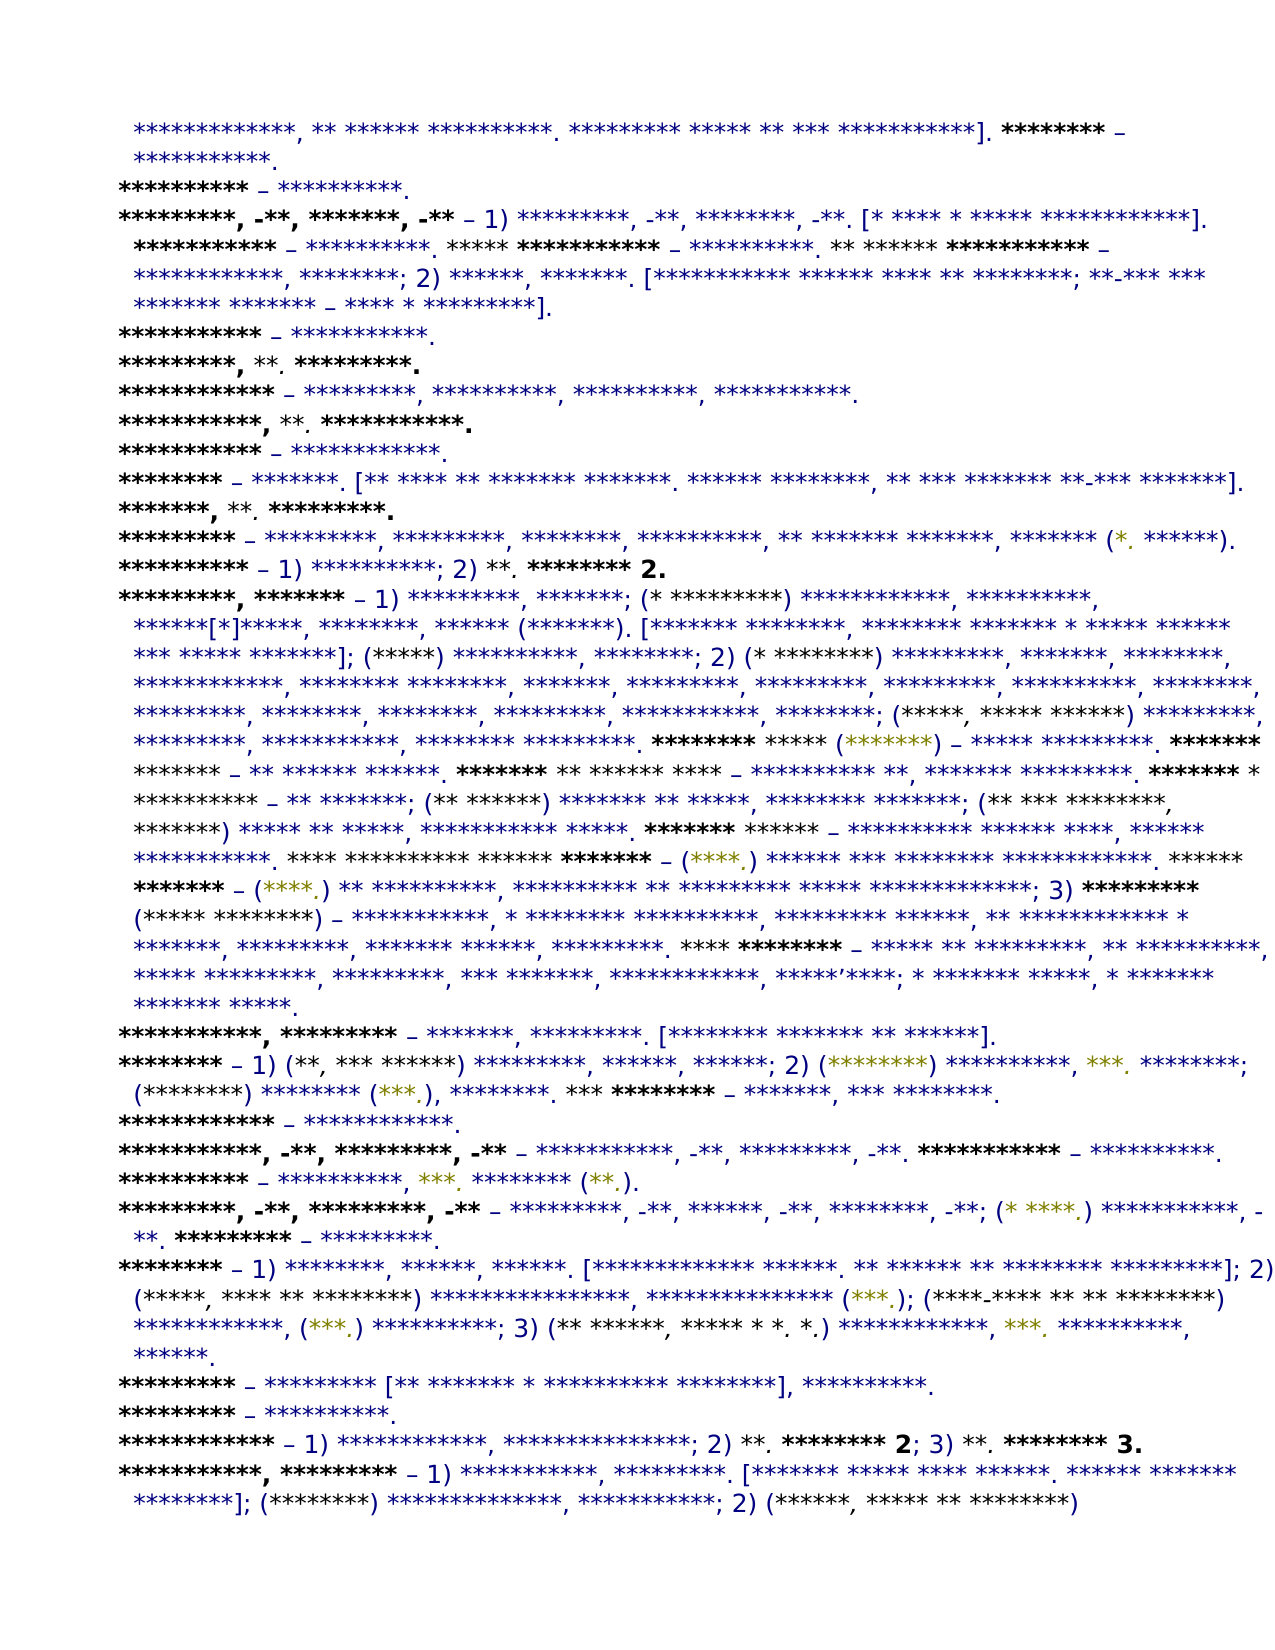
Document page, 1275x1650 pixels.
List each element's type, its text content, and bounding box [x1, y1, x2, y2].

text *********, **. *********. [118, 351, 1275, 381]
text *********, -**, *********, -** – *********, -**, ******, -**, ********, -**; (* ****.) ***********, -**. ********* – *********. [118, 1197, 1275, 1256]
text ********* – ********* [** ******* * ********** ********], **********. [118, 1372, 1275, 1401]
text *********, ******* – 1) *********, *******; (* *********) ************, **********, ******[*]*****, ********, ****** (*******). [******* ********, ******** ******* * ***** ****** *** ***** *******]; (*****) **********, ********; 2) (* ********) *********, *******, ********, ************, ******** ********, *******, *********, *********, *********, **********, ********, *********, ********, ********, *********, ***********, ********; (*****, ***** ******) *********, *********, ***********, ******** *********. ******** ***** (*******) – ***** *********. ******* ******* – ** ****** ******. ******* ** ****** **** – ********** **, ******* *********. ******* * ********** – ** *******; (** ******) ******* ** *****, ******** *******; (** *** ********, *******) ***** ** *****, *********** *****. ******* ****** – ********** ****** ****, ****** ***********. **** ********** ****** ******* – (****.) ****** *** ******** ************. ****** ******* – (****.) ** **********, ********** ** ********* ***** *************; 3) ********* (***** ********) – ***********, * ******** **********, ********* ******, ** ************ * *******, *********, ******* ******, *********. **** ******** – ***** ** *********, ** **********, ***** *********, *********, *** *******, ************, *****’****; * ******* *****, * ******* ******* *****. [118, 585, 1275, 1022]
text ******** – *******. [** **** ** ******* *******. ****** ********, ** *** ******* **-*** *******]. [118, 468, 1275, 497]
text ***********, **. ***********. [118, 410, 1275, 439]
text *************, ** ****** **********. ********* ***** ** *** ***********]. ******** – ***********. [118, 118, 1275, 176]
text ******** – 1) (**, *** ******) *********, ******, ******; 2) (********) **********, ***. ********; (********) ******** (***.), ********. *** ******** – *******, *** ********. [118, 1051, 1275, 1110]
text ********** – **********. [118, 176, 1275, 206]
text ***********, ********* – *******, *********. [******** ******* ** ******]. [118, 1022, 1275, 1051]
text ************ – 1) ************, ***************; 2) **. ******** 2; 3) **. ******** 3. [118, 1431, 1275, 1460]
text ********* – **********. [118, 1401, 1275, 1431]
text ******** – 1) ********, ******, ******. [************* ******. ** ****** ** ******** *********]; 2) (*****, **** ** ********) ****************, *************** (***.); (****-**** ** ** ********) ************, (***.) **********; 3) (** ******, ***** * *. *.) ************, ***. **********, ******. [118, 1256, 1275, 1372]
text ********* – *********, *********, ********, **********, ** ******* *******, ******* (*. ******). [118, 526, 1275, 556]
text ********** – **********, ***. ******** (**.). [118, 1168, 1275, 1197]
text *********** – ***********. [118, 322, 1275, 351]
text *********** – ************. [118, 439, 1275, 468]
text ************ – ************. [118, 1110, 1275, 1139]
text *******, **. *********. [118, 497, 1275, 526]
text ***********, ********* – 1) ***********, *********. [******* ***** **** ******. ****** ******* ********]; (********) **************, ***********; 2) (******, ***** ** ********) [118, 1460, 1275, 1518]
text *********, -**, *******, -** – 1) *********, -**, ********, -**. [* **** * ***** ************]. *********** – **********. ***** *********** – **********. ** ****** *********** – ************, ********; 2) ******, *******. [*********** ****** **** ** ********; **-*** *** ******* ******* – **** * *********]. [118, 206, 1275, 322]
text ***********, -**, *********, -** – ***********, -**, *********, -**. *********** – **********. [118, 1139, 1275, 1168]
text ************ – *********, **********, **********, ***********. [118, 381, 1275, 410]
text ********** – 1) **********; 2) **. ******** 2. [118, 556, 1275, 585]
